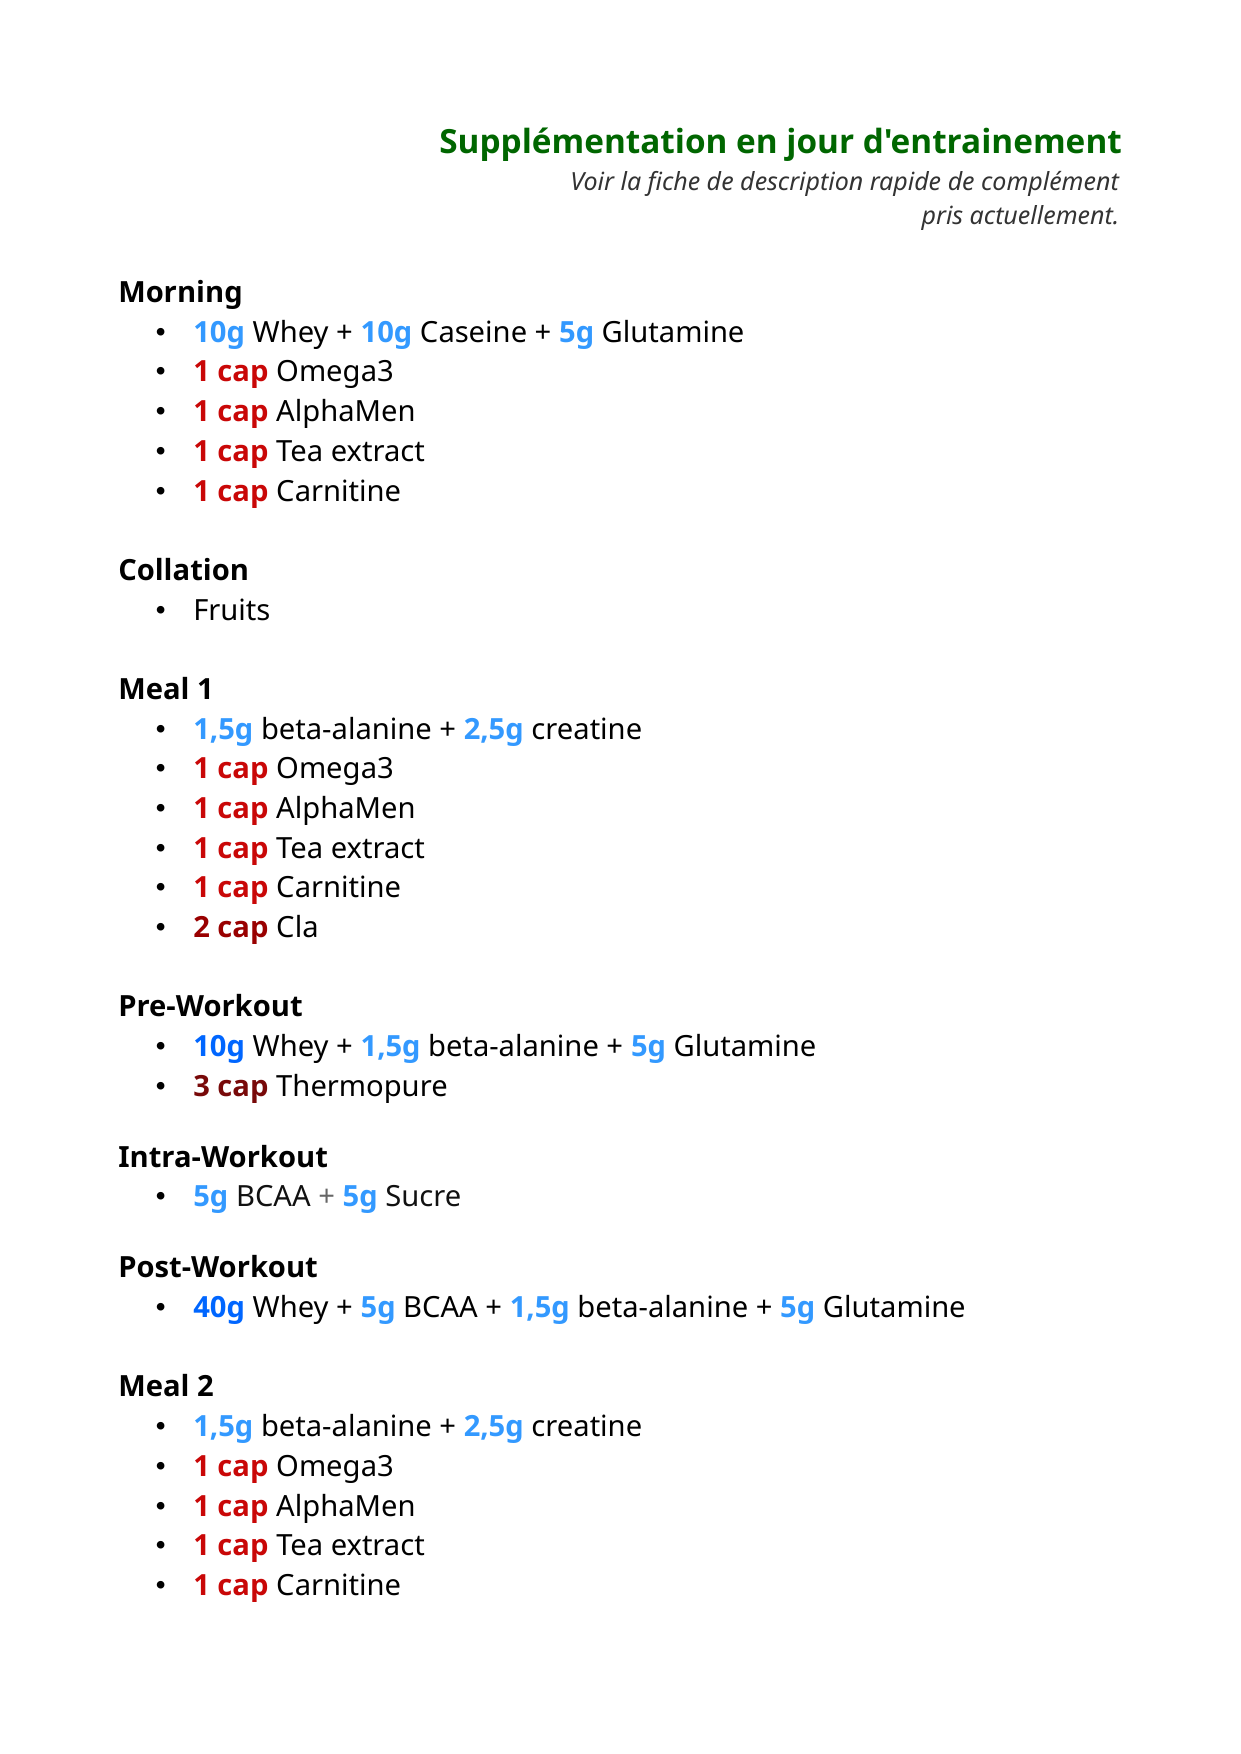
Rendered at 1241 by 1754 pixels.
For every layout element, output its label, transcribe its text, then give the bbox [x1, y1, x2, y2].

list 1 cap AlphaMen [156, 390, 1122, 430]
text Collation [118, 549, 1122, 589]
list 1 cap Omega3 [156, 748, 1122, 787]
text Pre-Workout [118, 986, 1122, 1025]
text Meal 2 [118, 1366, 1122, 1405]
text pris actuellement. [118, 198, 1122, 232]
list 1 cap Carnitine [156, 1564, 1122, 1604]
list 1 cap Omega3 [156, 351, 1122, 390]
list 10g Whey + 1,5g beta-alanine + 5g Glutamine [156, 1025, 1122, 1065]
list 1,5g beta-alanine + 2,5g creatine [156, 1405, 1122, 1445]
list Fruits [156, 589, 1122, 628]
list 1 cap Tea extract [156, 1524, 1122, 1564]
text Post-Workout [118, 1247, 1122, 1286]
list 1 cap Tea extract [156, 827, 1122, 867]
text Voir la fiche de description rapide de complément [118, 163, 1122, 198]
list 2 cap Cla [156, 906, 1122, 946]
list 1 cap Tea extract [156, 430, 1122, 470]
text Intra-Workout [118, 1136, 1122, 1176]
list 1 cap Omega3 [156, 1445, 1122, 1485]
list 40g Whey + 5g BCAA + 1,5g beta-alanine + 5g Glutamine [156, 1286, 1122, 1326]
list 1 cap AlphaMen [156, 787, 1122, 827]
text Supplémentation en jour d'entrainement [118, 118, 1122, 163]
text Meal 1 [118, 668, 1122, 708]
list 5g BCAA + 5g Sucre [156, 1176, 1122, 1215]
list 1 cap Carnitine [156, 867, 1122, 906]
text Morning [118, 271, 1122, 311]
list 1 cap Carnitine [156, 470, 1122, 509]
list 1 cap AlphaMen [156, 1485, 1122, 1524]
list 1,5g beta-alanine + 2,5g creatine [156, 708, 1122, 748]
list 3 cap Thermopure [156, 1065, 1122, 1105]
list 10g Whey + 10g Caseine + 5g Glutamine [156, 311, 1122, 351]
